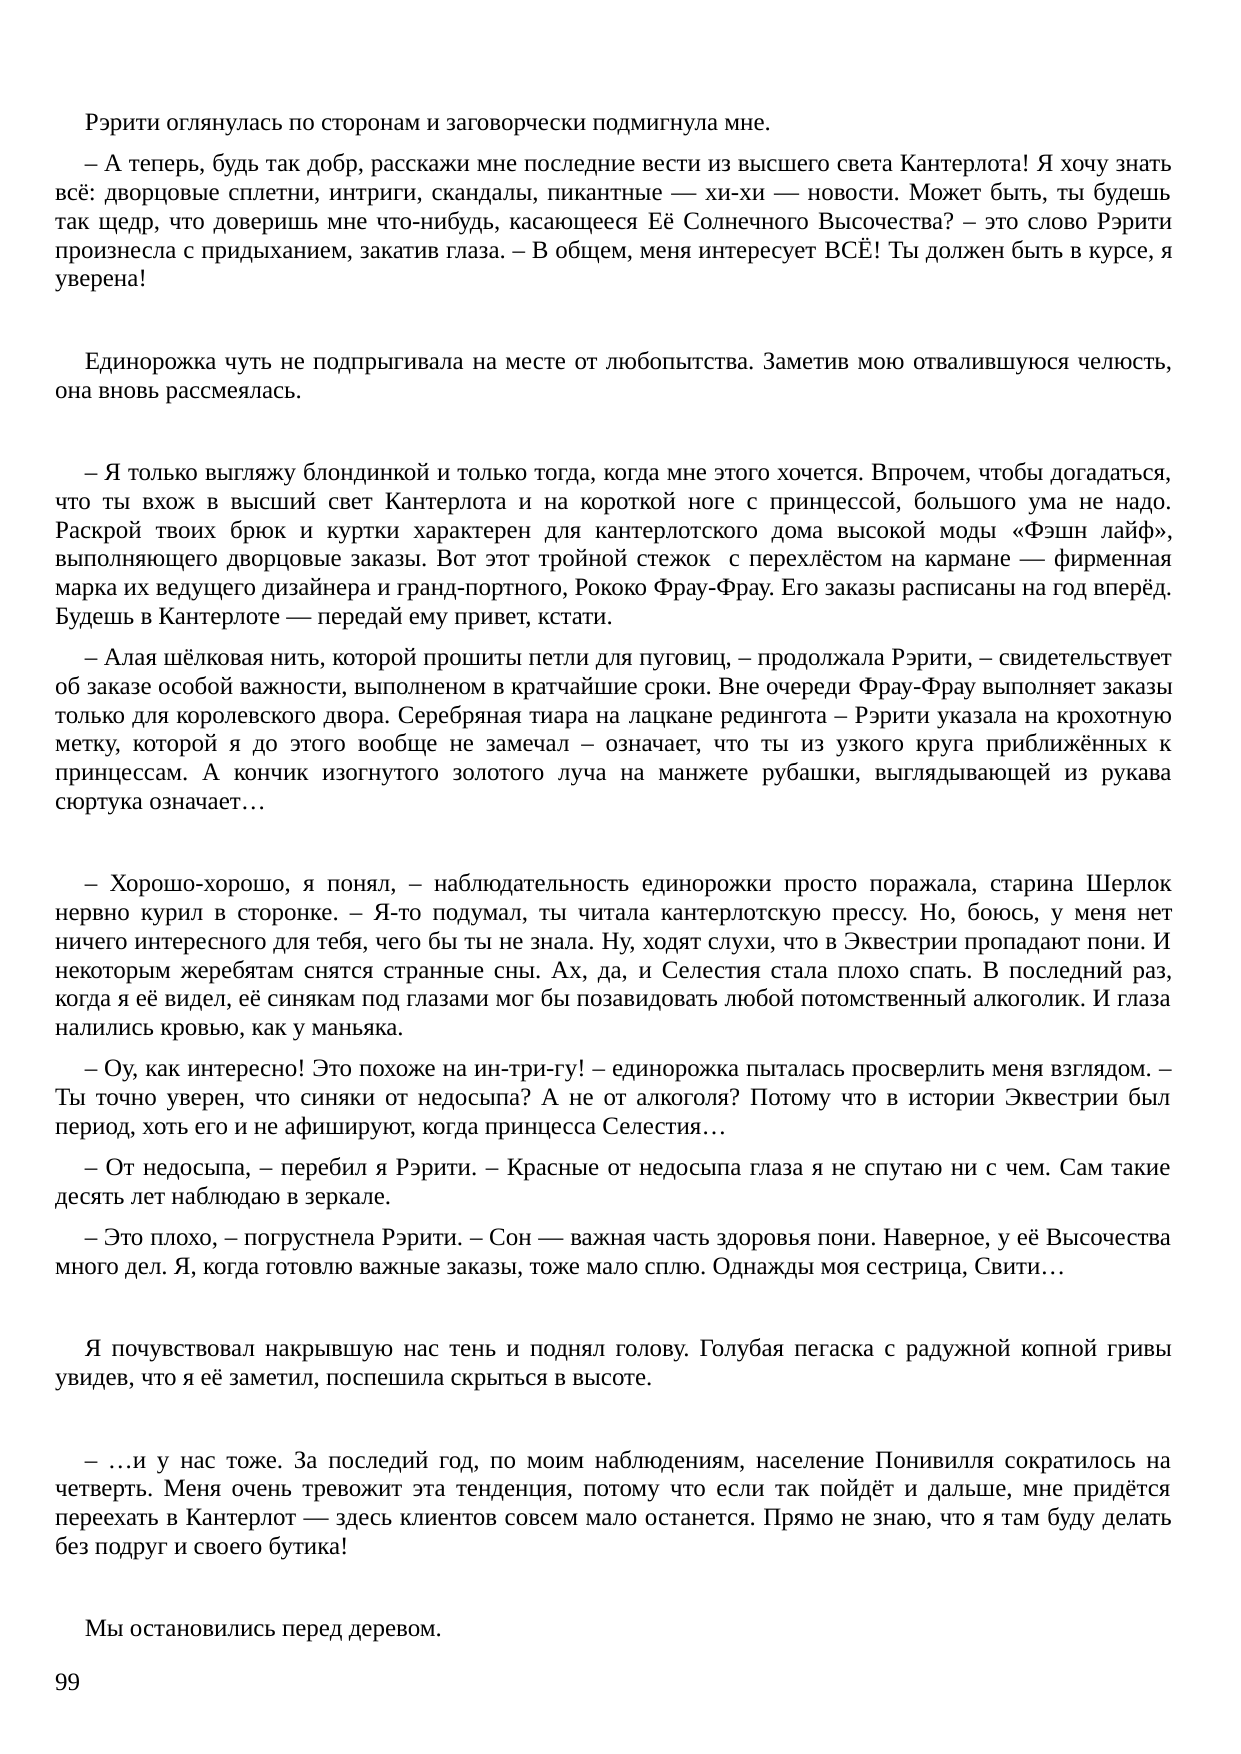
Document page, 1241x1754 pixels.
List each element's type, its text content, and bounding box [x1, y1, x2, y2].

text – Это плохо, – погрустнела Рэрити. – Сон — важная часть здоровья пони. Наверное, у её Высочества много дел. Я, когда готовлю важные заказы, тоже мало сплю. Однажды моя сестрица, Свити… [55, 1222, 1173, 1280]
text – Хорошо-хорошо, я понял, – наблюдательность единорожки просто поражала, старина Шерлок нервно курил в сторонке. – Я-то подумал, ты читала кантерлотскую прессу. Но, боюсь, у меня нет ничего интересного для тебя, чего бы ты не знала. Ну, ходят слухи, что в Эквестрии пропадают пони. И некоторым жеребятам снятся странные сны. Ах, да, и Селестия стала плохо спать. В последний раз, когда я её видел, её синякам под глазами мог бы позавидовать любой потомственный алкоголик. И глаза налились кровью, как у маньяка. [55, 868, 1173, 1041]
text Я почувствовал накрывшую нас тень и поднял голову. Голубая пегаска с радужной копной гривы увидев, что я её заметил, поспешила скрыться в высоте. [55, 1333, 1173, 1391]
text Рэрити оглянулась по сторонам и заговорчески подмигнула мне. [55, 107, 1173, 136]
text – …и у нас тоже. За последий год, по моим наблюдениям, население Понивилля сократилось на четверть. Меня очень тревожит эта тенденция, потому что если так пойдёт и дальше, мне придётся переехать в Кантерлот — здесь клиентов совсем мало останется. Прямо не знаю, что я там буду делать без подруг и своего бутика! [55, 1445, 1173, 1560]
text Мы остановились перед деревом. [55, 1613, 1173, 1642]
text Единорожка чуть не подпрыгивала на месте от любопытства. Заметив мою отвалившуюся челюсть, она вновь рассмеялась. [55, 346, 1173, 403]
text – От недосыпа, – перебил я Рэрити. – Красные от недосыпа глаза я не спутаю ни с чем. Сам такие десять лет наблюдаю в зеркале. [55, 1152, 1173, 1210]
text – Я только выгляжу блондинкой и только тогда, когда мне этого хочется. Впрочем, чтобы догадаться, что ты вхож в высший свет Кантерлота и на короткой ноге с принцессой, большого ума не надо. Раскрой твоих брюк и куртки характерен для кантерлотского дома высокой моды «Фэшн лайф», выполняющего дворцовые заказы. Вот этот тройной стежок с перехлёстом на кармане — фирменная марка их ведущего дизайнера и гранд-портного, Рококо Фрау-Фрау. Его заказы расписаны на год вперёд. Будешь в Кантерлоте — передай ему привет, кстати. [55, 457, 1173, 630]
text – Оу, как интересно! Это похоже на ин-три-гу! – единорожка пыталась просверлить меня взглядом. – Ты точно уверен, что синяки от недосыпа? А не от алкоголя? Потому что в истории Эквестрии был период, хоть его и не афишируют, когда принцесса Селестия… [55, 1053, 1173, 1140]
text – А теперь, будь так добр, расскажи мне последние вести из высшего света Кантерлота! Я хочу знать всё: дворцовые сплетни, интриги, скандалы, пикантные — хи-хи — новости. Может быть, ты будешь так щедр, что доверишь мне что-нибудь, касающееся Её Солнечного Высочества? – это слово Рэрити произнесла с придыханием, закатив глаза. – В общем, меня интересует ВСЁ! Ты должен быть в курсе, я уверена! [55, 148, 1173, 292]
text – Алая шёлковая нить, которой прошиты петли для пуговиц, – продолжала Рэрити, – свидетельствует об заказе особой важности, выполненом в кратчайшие сроки. Вне очереди Фрау-Фрау выполняет заказы только для королевского двора. Серебряная тиара на лацкане редингота – Рэрити указала на крохотную метку, которой я до этого вообще не замечал – означает, что ты из узкого круга приближённых к принцессам. А кончик изогнутого золотого луча на манжете рубашки, выглядывающей из рукава сюртука означает… [55, 642, 1173, 815]
